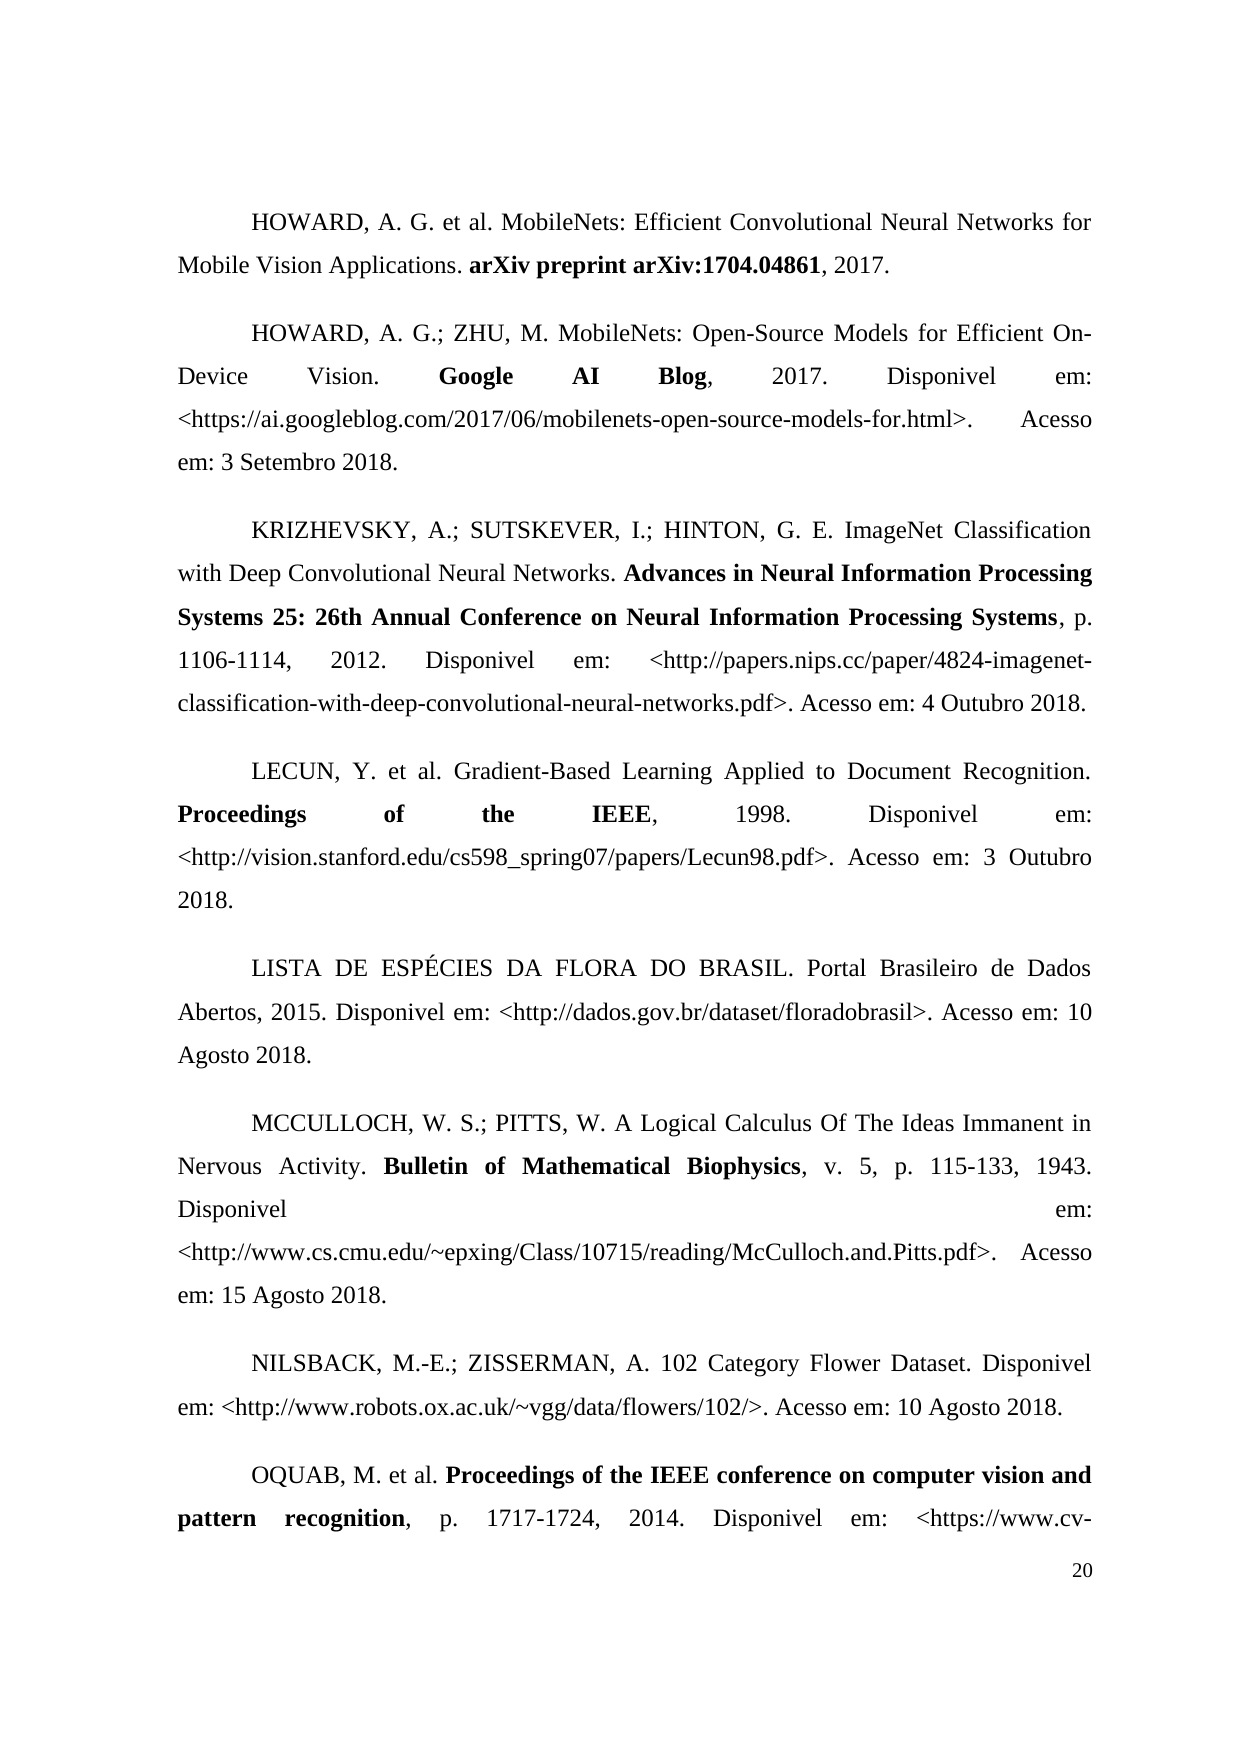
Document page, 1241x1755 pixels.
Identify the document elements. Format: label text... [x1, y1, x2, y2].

text LECUN, Y. et al. Gradient-Based Learning Applied to Document Recognition. Proceedings of the IEEE, 1998. Disponivel em: <http://vision.stanford.edu/cs598_spring07/papers/Lecun98.pdf>. Acesso em: 3 Outubro 2018. [177, 756, 1093, 914]
text MCCULLOCH, W. S.; PITTS, W. A Logical Calculus Of The Ideas Immanent in Nervous Activity. Bulletin of Mathematical Biophysics, v. 5, p. 115-133, 1943. Disponivel em: <http://www.cs.cmu.edu/~epxing/Class/10715/reading/McCulloch.and.Pitts.pdf>. Acesso em: 15 Agosto 2018. [177, 1108, 1093, 1309]
text LISTA DE ESPÉCIES DA FLORA DO BRASIL. Portal Brasileiro de Dados Abertos, 2015. Disponivel em: <http://dados.gov.br/dataset/floradobrasil>. Acesso em: 10 Agosto 2018. [177, 953, 1093, 1068]
text OQUAB, M. et al. Proceedings of the IEEE conference on computer vision and pattern recognition, p. 1717-1724, 2014. Disponivel em: <https://www.cv- [177, 1460, 1093, 1532]
text NILSBACK, M.-E.; ZISSERMAN, A. 102 Category Flower Dataset. Disponivel em: <http://www.robots.ox.ac.uk/~vgg/data/flowers/102/>. Acesso em: 10 Agosto 2018. [177, 1348, 1093, 1420]
text KRIZHEVSKY, A.; SUTSKEVER, I.; HINTON, G. E. ImageNet Classification with Deep Convolutional Neural Networks. Advances in Neural Information Processing Systems 25: 26th Annual Conference on Neural Information Processing Systems, p. 1106-1114, 2012. Disponivel em: <http://papers.nips.cc/paper/4824-imagenet-classification-with-deep-convolutional-neural-networks.pdf>. Acesso em: 4 Outubro 2018. [177, 515, 1093, 717]
text HOWARD, A. G.; ZHU, M. MobileNets: Open-Source Models for Efficient On-Device Vision. Google AI Blog, 2017. Disponivel em: <https://ai.googleblog.com/2017/06/mobilenets-open-source-models-for.html>. Acesso em: 3 Setembro 2018. [177, 318, 1093, 476]
text HOWARD, A. G. et al. MobileNets: Efficient Convolutional Neural Networks for Mobile Vision Applications. arXiv preprint arXiv:1704.04861, 2017. [177, 207, 1093, 278]
